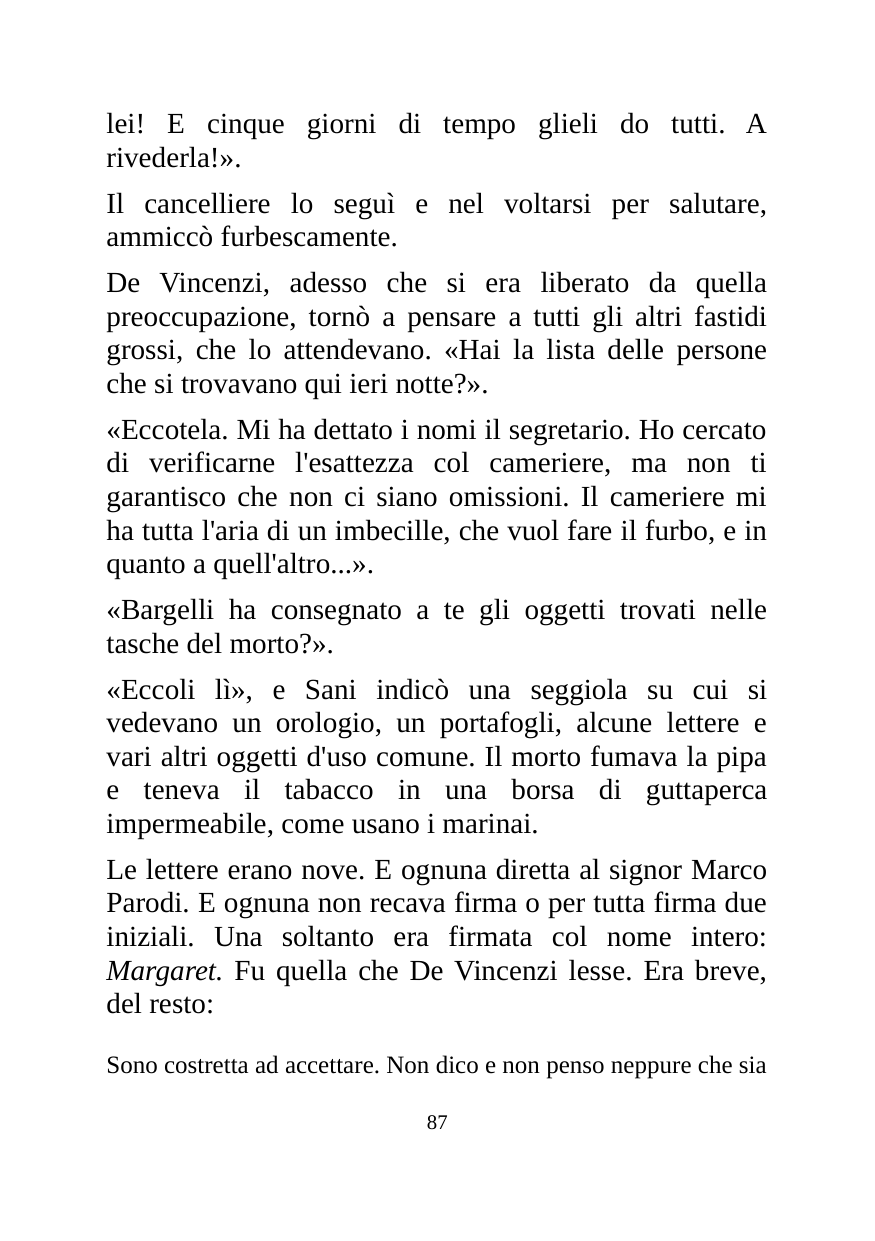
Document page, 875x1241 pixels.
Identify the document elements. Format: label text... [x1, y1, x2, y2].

text Il cancelliere lo seguì e nel voltarsi per salutare, ammiccò furbescamente. [106, 186, 768, 253]
text De Vincenzi, adesso che si era liberato da quella preoccupazione, tornò a pensare a tutti gli altri fastidi grossi, che lo attendevano. «Hai la lista delle persone che si trovavano qui ieri notte?». [106, 265, 768, 399]
text lei! E cinque giorni di tempo glieli do tutti. A rivederla!». [106, 106, 768, 173]
text «Eccotela. Mi ha dettato i nomi il segretario. Ho cercato di verificarne l'esattezza col cameriere, ma non ti garantisco che non ci siano omissioni. Il cameriere mi ha tutta l'aria di un imbecille, che vuol fare il furbo, e in quanto a quell'altro...». [106, 412, 768, 580]
text Sono costretta ad accettare. Non dico e non penso neppure che sia [106, 1050, 768, 1079]
text «Eccoli lì», e Sani indicò una seggiola su cui si vedevano un orologio, un portafogli, alcune lettere e vari altri oggetti d'uso comune. Il morto fumava la pipa e teneva il tabacco in una borsa di guttaperca impermeabile, come usano i marinai. [106, 672, 768, 839]
text Le lettere erano nove. E ognuna diretta al signor Marco Parodi. E ognuna non recava firma o per tutta firma due iniziali. Una soltanto era firmata col nome intero: Margaret. Fu quella che De Vincenzi lesse. Era breve, del resto: [106, 852, 768, 1020]
text «Bargelli ha consegnato a te gli oggetti trovati nelle tasche del morto?». [106, 592, 768, 659]
